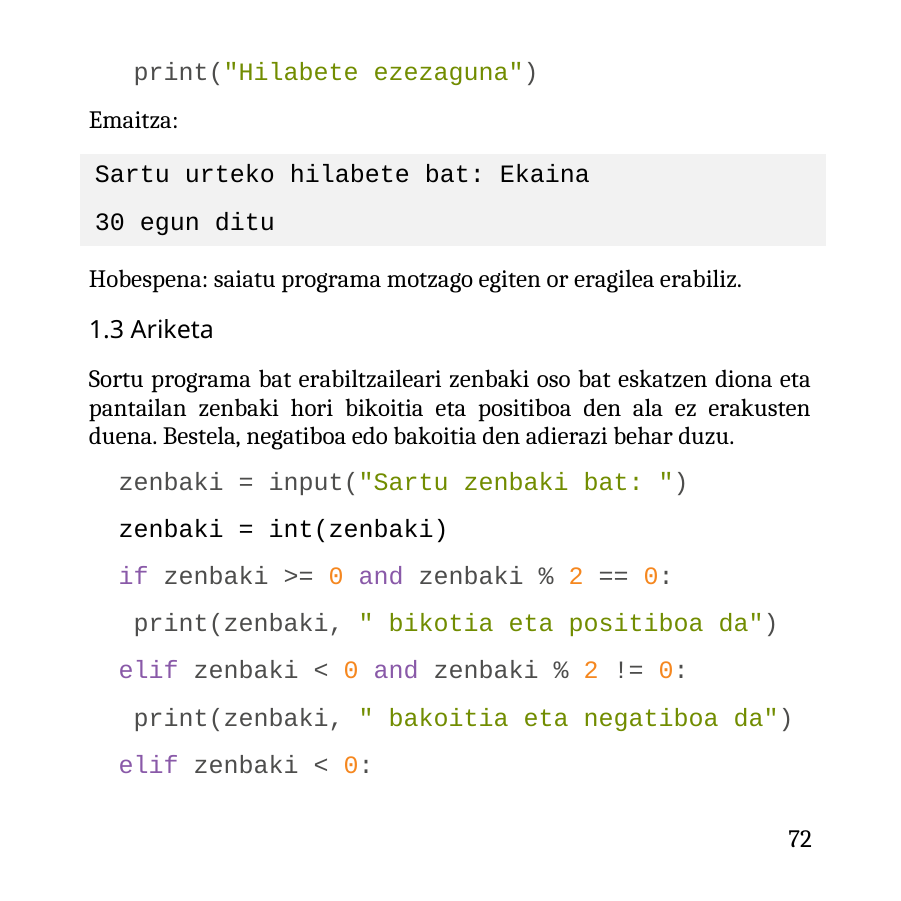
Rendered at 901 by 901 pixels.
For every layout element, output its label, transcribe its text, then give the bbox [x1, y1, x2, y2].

text Emaitza: [89, 106, 811, 135]
text print(zenbaki, " bakoitia eta negatiboa da") [118, 705, 811, 733]
text Sortu programa bat erabiltzaileari zenbaki oso bat eskatzen diona eta pantailan zenbaki hori bikoitia eta positiboa den ala ez erakusten duena. Bestela, negatiboa edo bakoitia den adierazi behar duzu. [89, 365, 811, 451]
text elif zenbaki < 0 and zenbaki % 2 != 0: [118, 658, 811, 686]
text if zenbaki >= 0 and zenbaki % 2 == 0: [118, 564, 811, 592]
text 30 egun ditu [86, 201, 820, 239]
text Sartu urteko hilabete bat: Ekaina [86, 160, 820, 190]
text elif zenbaki < 0: [118, 752, 811, 781]
text print(zenbaki, " bikotia eta positiboa da") [118, 611, 811, 639]
text print("Hilabete ezezaguna") [118, 59, 811, 87]
text zenbaki = int(zenbaki) [118, 517, 811, 545]
text zenbaki = input("Sartu zenbaki bat: ") [118, 470, 811, 498]
text 1.3 Ariketa [89, 312, 811, 346]
text Hobespena: saiatu programa motzago egiten or eragilea erabiliz. [89, 264, 811, 293]
